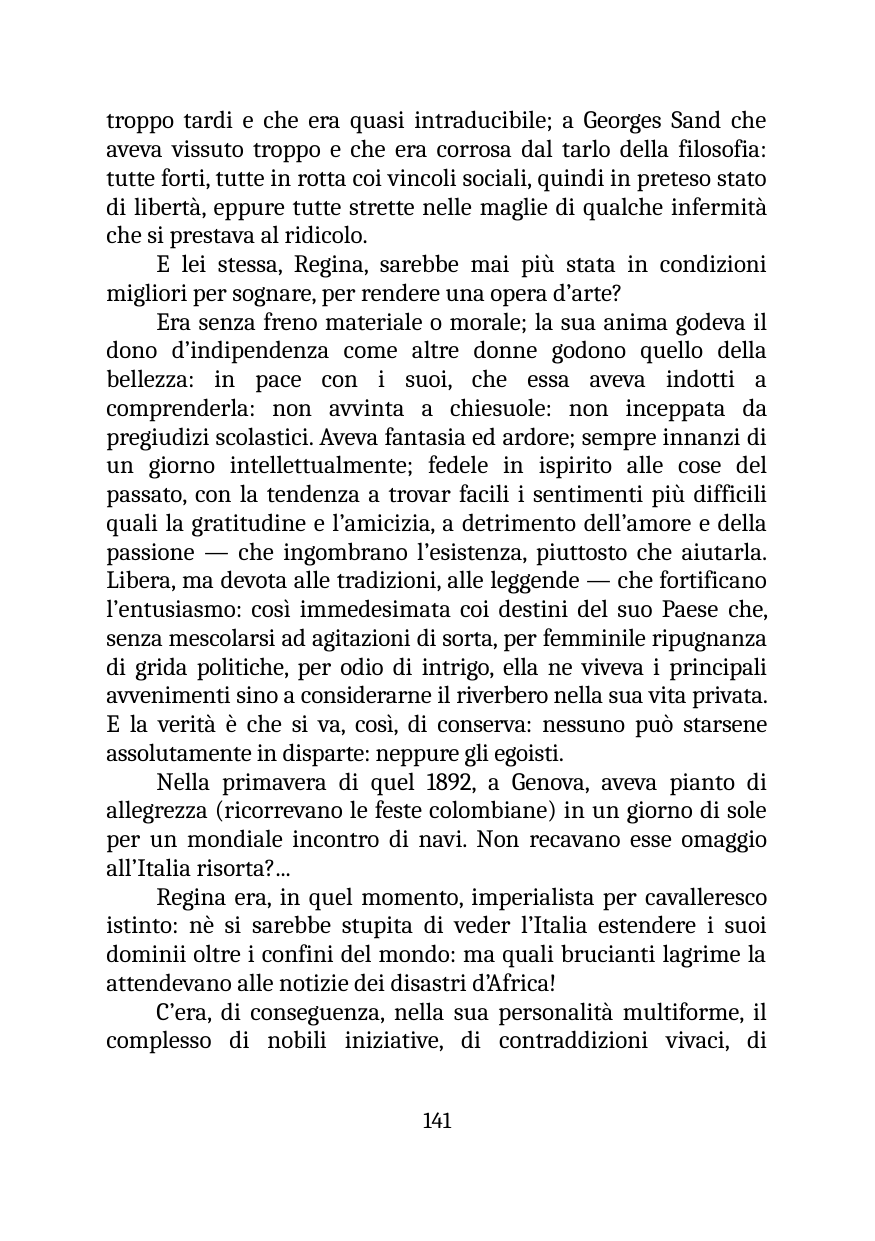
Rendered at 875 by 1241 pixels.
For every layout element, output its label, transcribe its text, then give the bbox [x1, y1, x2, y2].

text Nella primavera di quel 1892, a Genova, aveva pianto di allegrezza (ricorrevano le feste colombiane) in un giorno di sole per un mondiale incontro di navi. Non recavano esse omaggio all’Italia risorta?... [106, 767, 768, 882]
text E lei stessa, Regina, sarebbe mai più stata in condizioni migliori per sognare, per rendere una opera d’arte? [106, 250, 768, 307]
text Era senza freno materiale o morale; la sua anima godeva il dono d’indipendenza come altre donne godono quello della bellezza: in pace con i suoi, che essa aveva indotti a comprenderla: non avvinta a chiesuole: non inceppata da pregiudizi scolastici. Aveva fantasia ed ardore; sempre innanzi di un giorno intellettualmente; fedele in ispirito alle cose del passato, con la tendenza a trovar facili i sentimenti più difficili quali la gratitudine e l’amicizia, a detrimento dell’amore e della passione — che ingombrano l’esistenza, piuttosto che aiutarla. Libera, ma devota alle tradizioni, alle leggende — che fortificano l’entusiasmo: così immedesimata coi destini del suo Paese che, senza mescolarsi ad agitazioni di sorta, per femminile ripugnanza di grida politiche, per odio di intrigo, ella ne viveva i principali avvenimenti sino a considerarne il riverbero nella sua vita privata. E la verità è che si va, così, di conserva: nessuno può starsene assolutamente in disparte: neppure gli egoisti. [106, 307, 768, 767]
text C’era, di conseguenza, nella sua personalità multiforme, il complesso di nobili iniziative, di contraddizioni vivaci, di [106, 997, 768, 1055]
text Regina era, in quel momento, imperialista per cavalleresco istinto: nè si sarebbe stupita di veder l’Italia estendere i suoi dominii oltre i confini del mondo: ma quali brucianti lagrime la attendevano alle notizie dei disastri d’Africa! [106, 882, 768, 997]
text troppo tardi e che era quasi intraducibile; a Georges Sand che aveva vissuto troppo e che era corrosa dal tarlo della filosofia: tutte forti, tutte in rotta coi vincoli sociali, quindi in preteso stato di libertà, eppure tutte strette nelle maglie di qualche infermità che si prestava al ridicolo. [106, 106, 768, 250]
